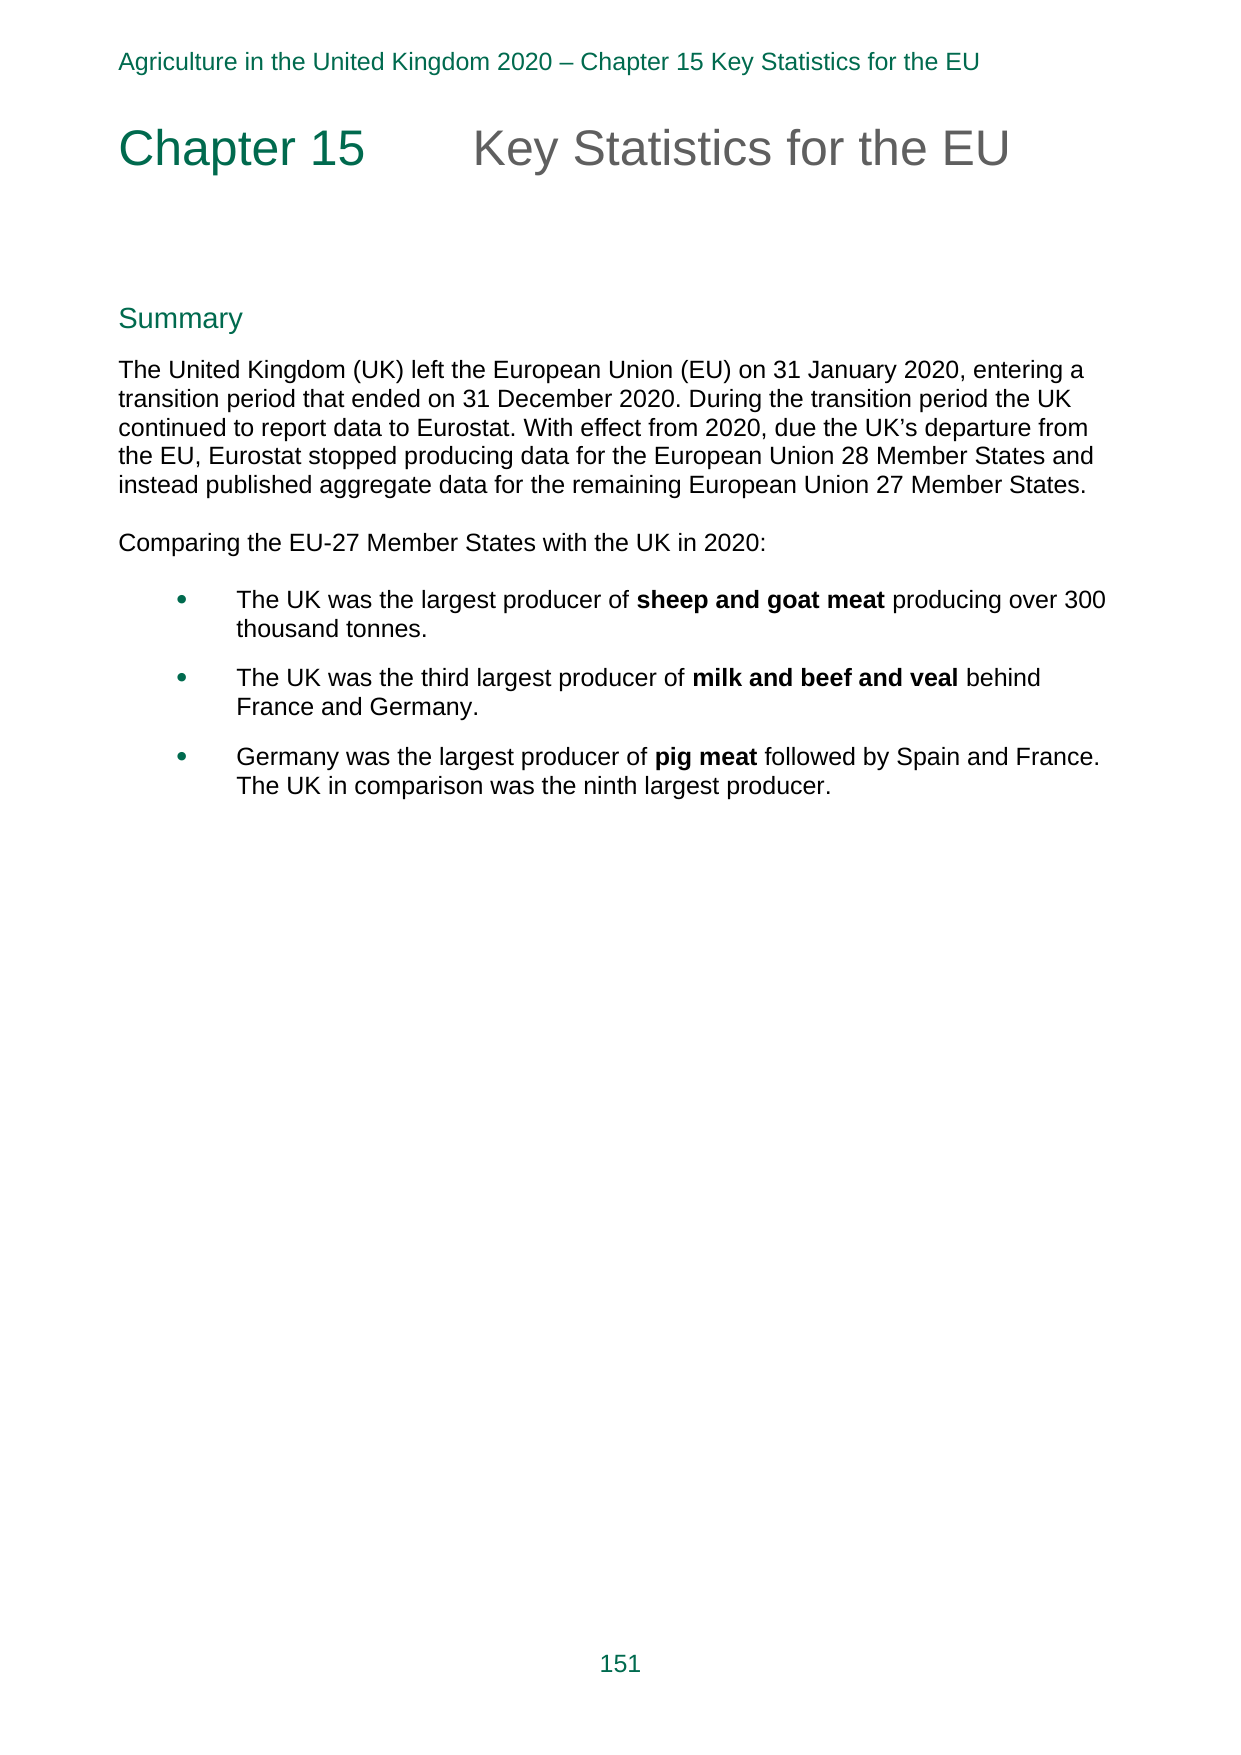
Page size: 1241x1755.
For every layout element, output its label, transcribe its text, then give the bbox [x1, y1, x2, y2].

subtitle Summary [118, 301, 1122, 334]
list Germany was the largest producer of pig meat followed by Spain and France. The UK in comparison was the ninth largest producer. [177, 742, 1122, 799]
text Comparing the EU-27 Member States with the UK in 2020: [118, 527, 1122, 556]
text The United Kingdom (UK) left the European Union (EU) on 31 January 2020, entering a transition period that ended on 31 December 2020. During the transition period the UK continued to report data to Eurostat. With effect from 2020, due the UK’s departure from the EU, Eurostat stopped producing data for the European Union 28 Member States and instead published aggregate data for the remaining European Union 27 Member States. [118, 355, 1122, 499]
subtitle Chapter 15 Key Statistics for the EU [118, 118, 1122, 176]
list The UK was the largest producer of sheep and goat meat producing over 300 thousand tonnes. [177, 585, 1122, 643]
list The UK was the third largest producer of milk and beef and veal behind France and Germany. [177, 663, 1122, 721]
